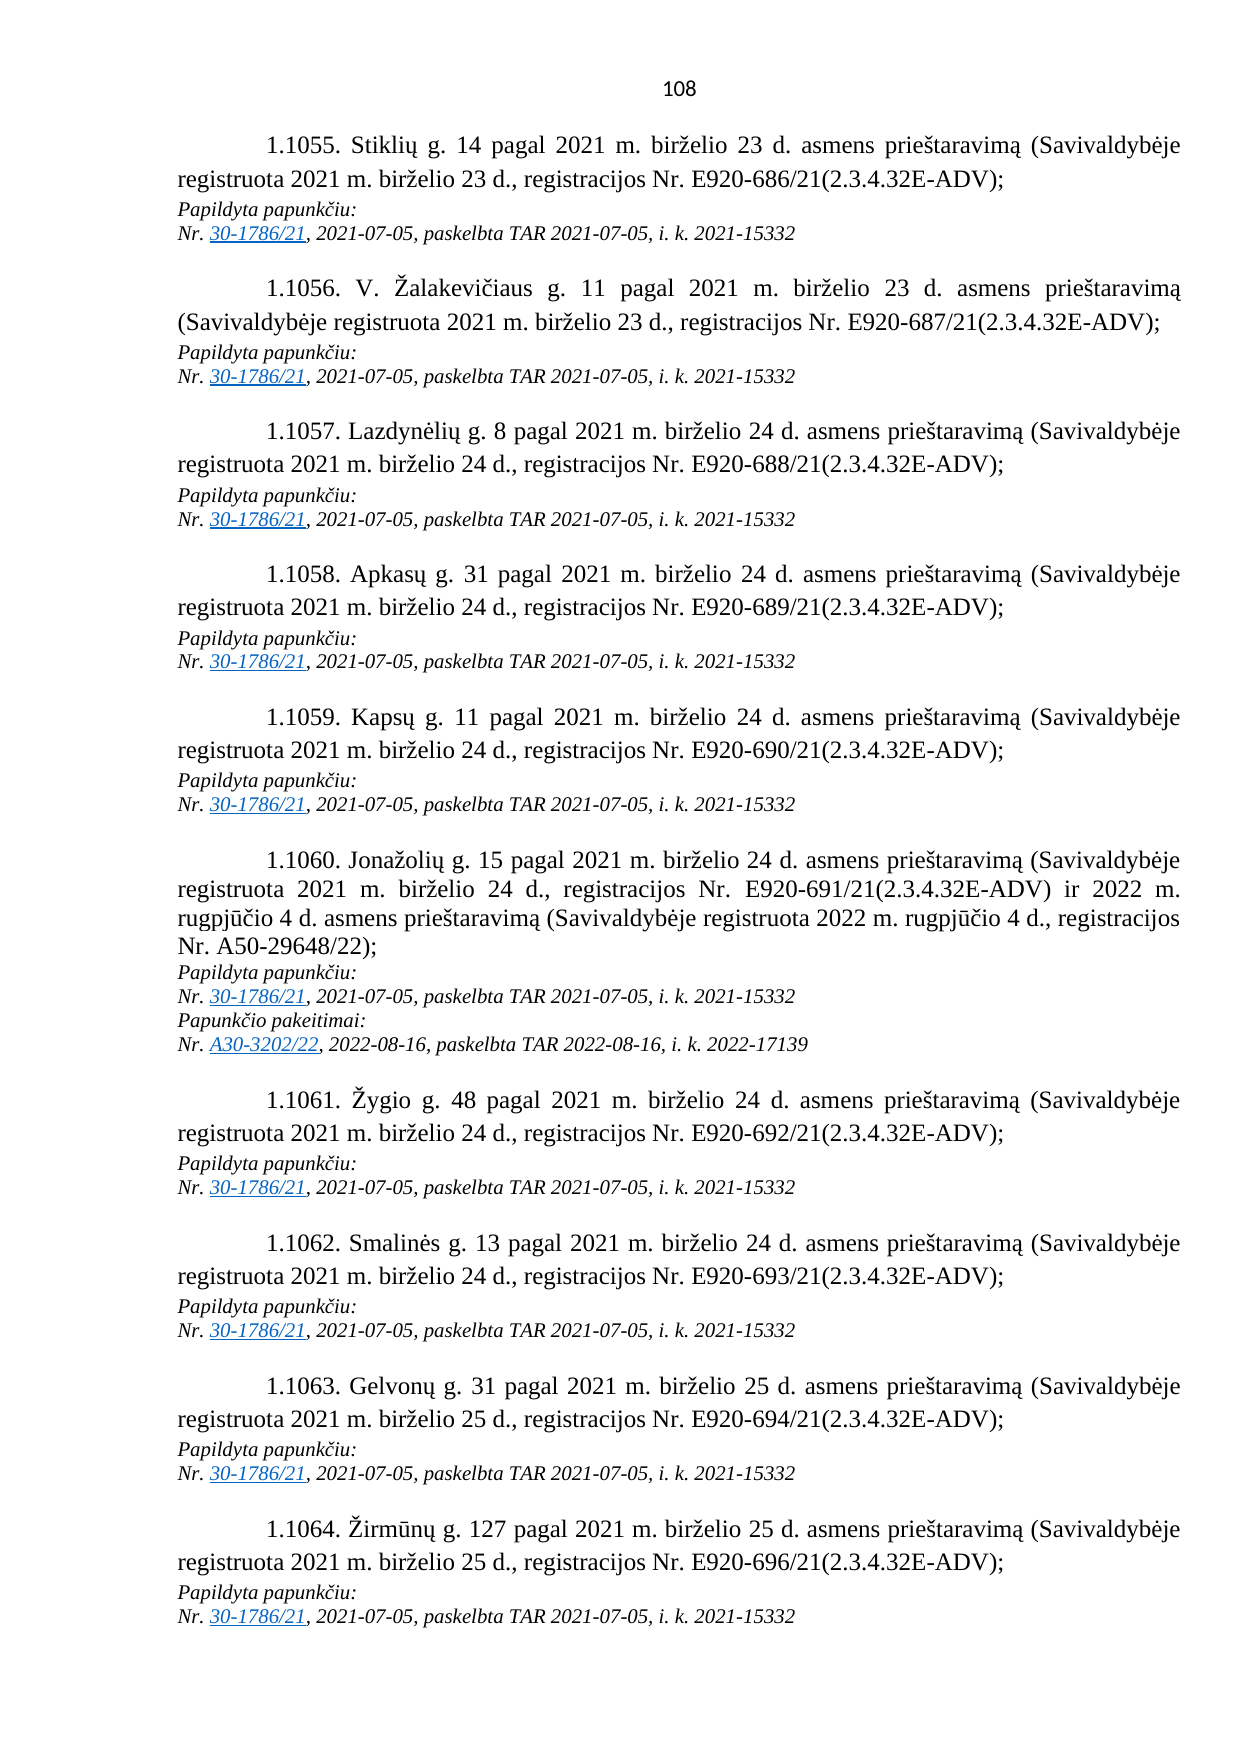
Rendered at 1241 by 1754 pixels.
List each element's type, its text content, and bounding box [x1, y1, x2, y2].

text Papildyta papunkčiu: [177, 197, 1181, 221]
text Papildyta papunkčiu: [177, 625, 1181, 649]
text Nr. 30-1786/21, 2021-07-05, paskelbta TAR 2021-07-05, i. k. 2021-15332 [177, 792, 1181, 816]
text 1.1059. Kapsų g. 11 pagal 2021 m. birželio 24 d. asmens prieštaravimą (Savivaldybėje registruota 2021 m. birželio 24 d., registracijos Nr. E920-690/21(2.3.4.32E-ADV); [177, 702, 1181, 764]
text Nr. A30-3202/22, 2022-08-16, paskelbta TAR 2022-08-16, i. k. 2022-17139 [177, 1032, 1181, 1056]
text 1.1061. Žygio g. 48 pagal 2021 m. birželio 24 d. asmens prieštaravimą (Savivaldybėje registruota 2021 m. birželio 24 d., registracijos Nr. E920-692/21(2.3.4.32E-ADV); [177, 1085, 1181, 1147]
text Nr. 30-1786/21, 2021-07-05, paskelbta TAR 2021-07-05, i. k. 2021-15332 [177, 649, 1181, 673]
text Papildyta papunkčiu: [177, 1151, 1181, 1175]
text Nr. 30-1786/21, 2021-07-05, paskelbta TAR 2021-07-05, i. k. 2021-15332 [177, 221, 1181, 245]
text Nr. 30-1786/21, 2021-07-05, paskelbta TAR 2021-07-05, i. k. 2021-15332 [177, 1318, 1181, 1342]
text Papildyta papunkčiu: [177, 339, 1181, 364]
text Papildyta papunkčiu: [177, 1580, 1181, 1604]
text Papunkčio pakeitimai: [177, 1008, 1181, 1032]
text Nr. 30-1786/21, 2021-07-05, paskelbta TAR 2021-07-05, i. k. 2021-15332 [177, 364, 1181, 388]
text 1.1060. Jonažolių g. 15 pagal 2021 m. birželio 24 d. asmens prieštaravimą (Savivaldybėje registruota 2021 m. birželio 24 d., registracijos Nr. E920-691/21(2.3.4.32E-ADV) ir 2022 m. rugpjūčio 4 d. asmens prieštaravimą (Savivaldybėje registruota 2022 m. rugpjūčio 4 d., registracijos Nr. A50-29648/22); [177, 845, 1181, 960]
text Nr. 30-1786/21, 2021-07-05, paskelbta TAR 2021-07-05, i. k. 2021-15332 [177, 1175, 1181, 1199]
text 1.1056. V. Žalakevičiaus g. 11 pagal 2021 m. birželio 23 d. asmens prieštaravimą (Savivaldybėje registruota 2021 m. birželio 23 d., registracijos Nr. E920-687/21(2.3.4.32E-ADV); [177, 273, 1181, 335]
text Papildyta papunkčiu: [177, 482, 1181, 507]
text Papildyta papunkčiu: [177, 960, 1181, 984]
text Nr. 30-1786/21, 2021-07-05, paskelbta TAR 2021-07-05, i. k. 2021-15332 [177, 1604, 1181, 1628]
text Nr. 30-1786/21, 2021-07-05, paskelbta TAR 2021-07-05, i. k. 2021-15332 [177, 984, 1181, 1008]
text Papildyta papunkčiu: [177, 1294, 1181, 1318]
text Nr. 30-1786/21, 2021-07-05, paskelbta TAR 2021-07-05, i. k. 2021-15332 [177, 1461, 1181, 1485]
text 1.1055. Stiklių g. 14 pagal 2021 m. birželio 23 d. asmens prieštaravimą (Savivaldybėje registruota 2021 m. birželio 23 d., registracijos Nr. E920-686/21(2.3.4.32E-ADV); [177, 131, 1181, 192]
text Papildyta papunkčiu: [177, 1437, 1181, 1461]
text Nr. 30-1786/21, 2021-07-05, paskelbta TAR 2021-07-05, i. k. 2021-15332 [177, 507, 1181, 531]
text 1.1058. Apkasų g. 31 pagal 2021 m. birželio 24 d. asmens prieštaravimą (Savivaldybėje registruota 2021 m. birželio 24 d., registracijos Nr. E920-689/21(2.3.4.32E-ADV); [177, 559, 1181, 621]
text 1.1064. Žirmūnų g. 127 pagal 2021 m. birželio 25 d. asmens prieštaravimą (Savivaldybėje registruota 2021 m. birželio 25 d., registracijos Nr. E920-696/21(2.3.4.32E-ADV); [177, 1514, 1181, 1576]
text 1.1063. Gelvonų g. 31 pagal 2021 m. birželio 25 d. asmens prieštaravimą (Savivaldybėje registruota 2021 m. birželio 25 d., registracijos Nr. E920-694/21(2.3.4.32E-ADV); [177, 1371, 1181, 1433]
text 1.1057. Lazdynėlių g. 8 pagal 2021 m. birželio 24 d. asmens prieštaravimą (Savivaldybėje registruota 2021 m. birželio 24 d., registracijos Nr. E920-688/21(2.3.4.32E-ADV); [177, 416, 1181, 478]
text 1.1062. Smalinės g. 13 pagal 2021 m. birželio 24 d. asmens prieštaravimą (Savivaldybėje registruota 2021 m. birželio 24 d., registracijos Nr. E920-693/21(2.3.4.32E-ADV); [177, 1228, 1181, 1290]
text Papildyta papunkčiu: [177, 768, 1181, 792]
